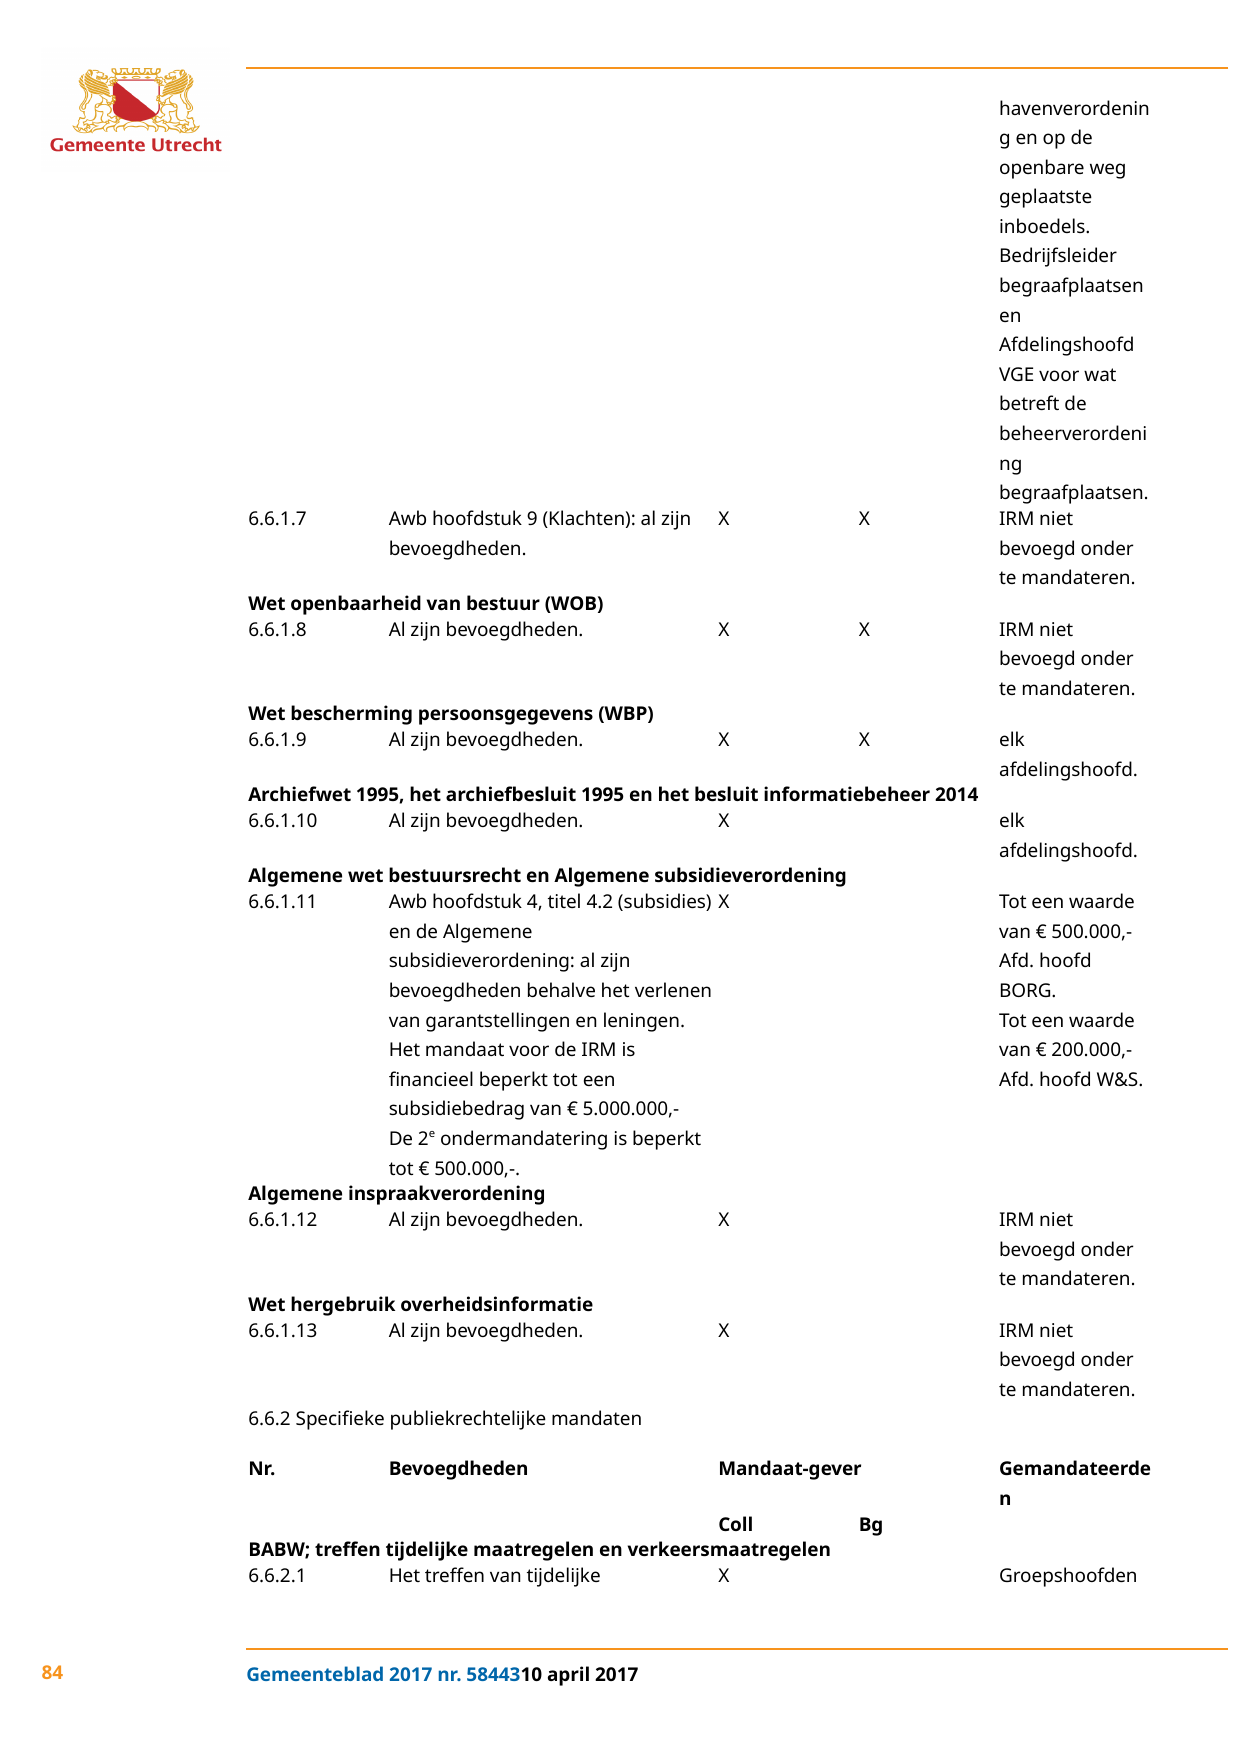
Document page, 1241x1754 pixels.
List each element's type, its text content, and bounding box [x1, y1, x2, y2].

table_cell X [859, 726, 999, 782]
table_cell Archiefwet 1995, het archiefbesluit 1995 en het besluit informatiebeheer 2014 [248, 782, 1152, 807]
table_cell 6.6.1.8 [248, 616, 388, 701]
table_cell Al zijn bevoegdheden. [389, 1317, 718, 1402]
table_cell Bg [859, 1511, 999, 1536]
table_cell Al zijn bevoegdheden. [389, 616, 718, 701]
table_cell 6.6.1.11 [248, 889, 388, 1180]
table_cell X [718, 889, 858, 1180]
table_cell Wet openbaarheid van bestuur (WOB) [248, 590, 1152, 616]
table_cell [389, 95, 718, 505]
table_cell BABW; treffen tijdelijke maatregelen en verkeersmaatregelen [248, 1536, 1152, 1562]
table_cell [248, 1511, 388, 1536]
table_cell Al zijn bevoegdheden. [389, 808, 718, 863]
table_cell IRM niet bevoegd onder te mandateren. [999, 505, 1152, 590]
table_header Nr. [248, 1455, 388, 1511]
table_cell [859, 1317, 999, 1402]
table_cell [859, 808, 999, 863]
table_cell 6.6.1.7 [248, 505, 388, 590]
table_cell X [718, 505, 858, 590]
table_cell X [859, 616, 999, 701]
table_cell 6.6.2.1 [248, 1562, 388, 1588]
table_cell Wet bescherming persoonsgegevens (WBP) [248, 701, 1152, 726]
table_cell Coll [718, 1511, 858, 1536]
table_cell Wet hergebruik overheidsinformatie [248, 1291, 1152, 1317]
table_cell [389, 1511, 718, 1536]
table_cell [248, 95, 388, 505]
table_cell 6.6.1.9 [248, 726, 388, 782]
table_cell X [859, 505, 999, 590]
table_cell havenverordening en op de openbare weg geplaatste inboedels. Bedrijfsleider begraafplaatsen en Afdelingshoofd VGE voor wat betreft de beheerverordening begraafplaatsen. [999, 95, 1152, 505]
picture [41, 47, 231, 172]
text 6.6.2 Specifieke publiekrechtelijke mandaten [248, 1405, 1152, 1431]
table_cell Al zijn bevoegdheden. [389, 1206, 718, 1291]
table_cell [859, 889, 999, 1180]
table_cell 6.6.1.13 [248, 1317, 388, 1402]
table_cell Al zijn bevoegdheden. [389, 726, 718, 782]
table_cell [718, 95, 858, 505]
table_cell X [718, 1562, 858, 1588]
table_cell Tot een waarde van € 500.000,- Afd. hoofd BORG. Tot een waarde van € 200.000,- Afd. hoofd W&S. [999, 889, 1152, 1180]
table_cell X [718, 616, 858, 701]
table_cell elk afdelingshoofd. [999, 808, 1152, 863]
table_cell IRM niet bevoegd onder te mandateren. [999, 1206, 1152, 1291]
table_cell IRM niet bevoegd onder te mandateren. [999, 616, 1152, 701]
table_cell elk afdelingshoofd. [999, 726, 1152, 782]
table_cell X [718, 1206, 858, 1291]
table_cell 6.6.1.10 [248, 808, 388, 863]
table_header Bevoegdheden [389, 1455, 718, 1511]
table_cell [859, 1562, 999, 1588]
table_header Mandaat-gever [718, 1455, 999, 1511]
table_cell Awb hoofdstuk 9 (Klachten): al zijn bevoegdheden. [389, 505, 718, 590]
table_cell X [718, 726, 858, 782]
table_cell Groepshoofden [999, 1562, 1152, 1588]
table_cell Het treffen van tijdelijke [389, 1562, 718, 1588]
table_header Gemandateerden [999, 1455, 1152, 1511]
table_cell X [718, 1317, 858, 1402]
table_cell [859, 1206, 999, 1291]
table_cell 6.6.1.12 [248, 1206, 388, 1291]
table_cell [859, 95, 999, 505]
table_cell X [718, 808, 858, 863]
table_cell Algemene wet bestuursrecht en Algemene subsidieverordening [248, 863, 1152, 888]
table_cell Algemene inspraakverordening [248, 1180, 1152, 1206]
table_cell Awb hoofdstuk 4, titel 4.2 (subsidies) en de Algemene subsidieverordening: al zijn bevoegdheden behalve het verlenen van garantstellingen en leningen. Het mandaat voor de IRM is financieel beperkt tot een subsidiebedrag van € 5.000.000,- De 2e ondermandatering is beperkt tot € 500.000,-. [389, 889, 718, 1180]
table_cell [999, 1511, 1152, 1536]
table_cell IRM niet bevoegd onder te mandateren. [999, 1317, 1152, 1402]
